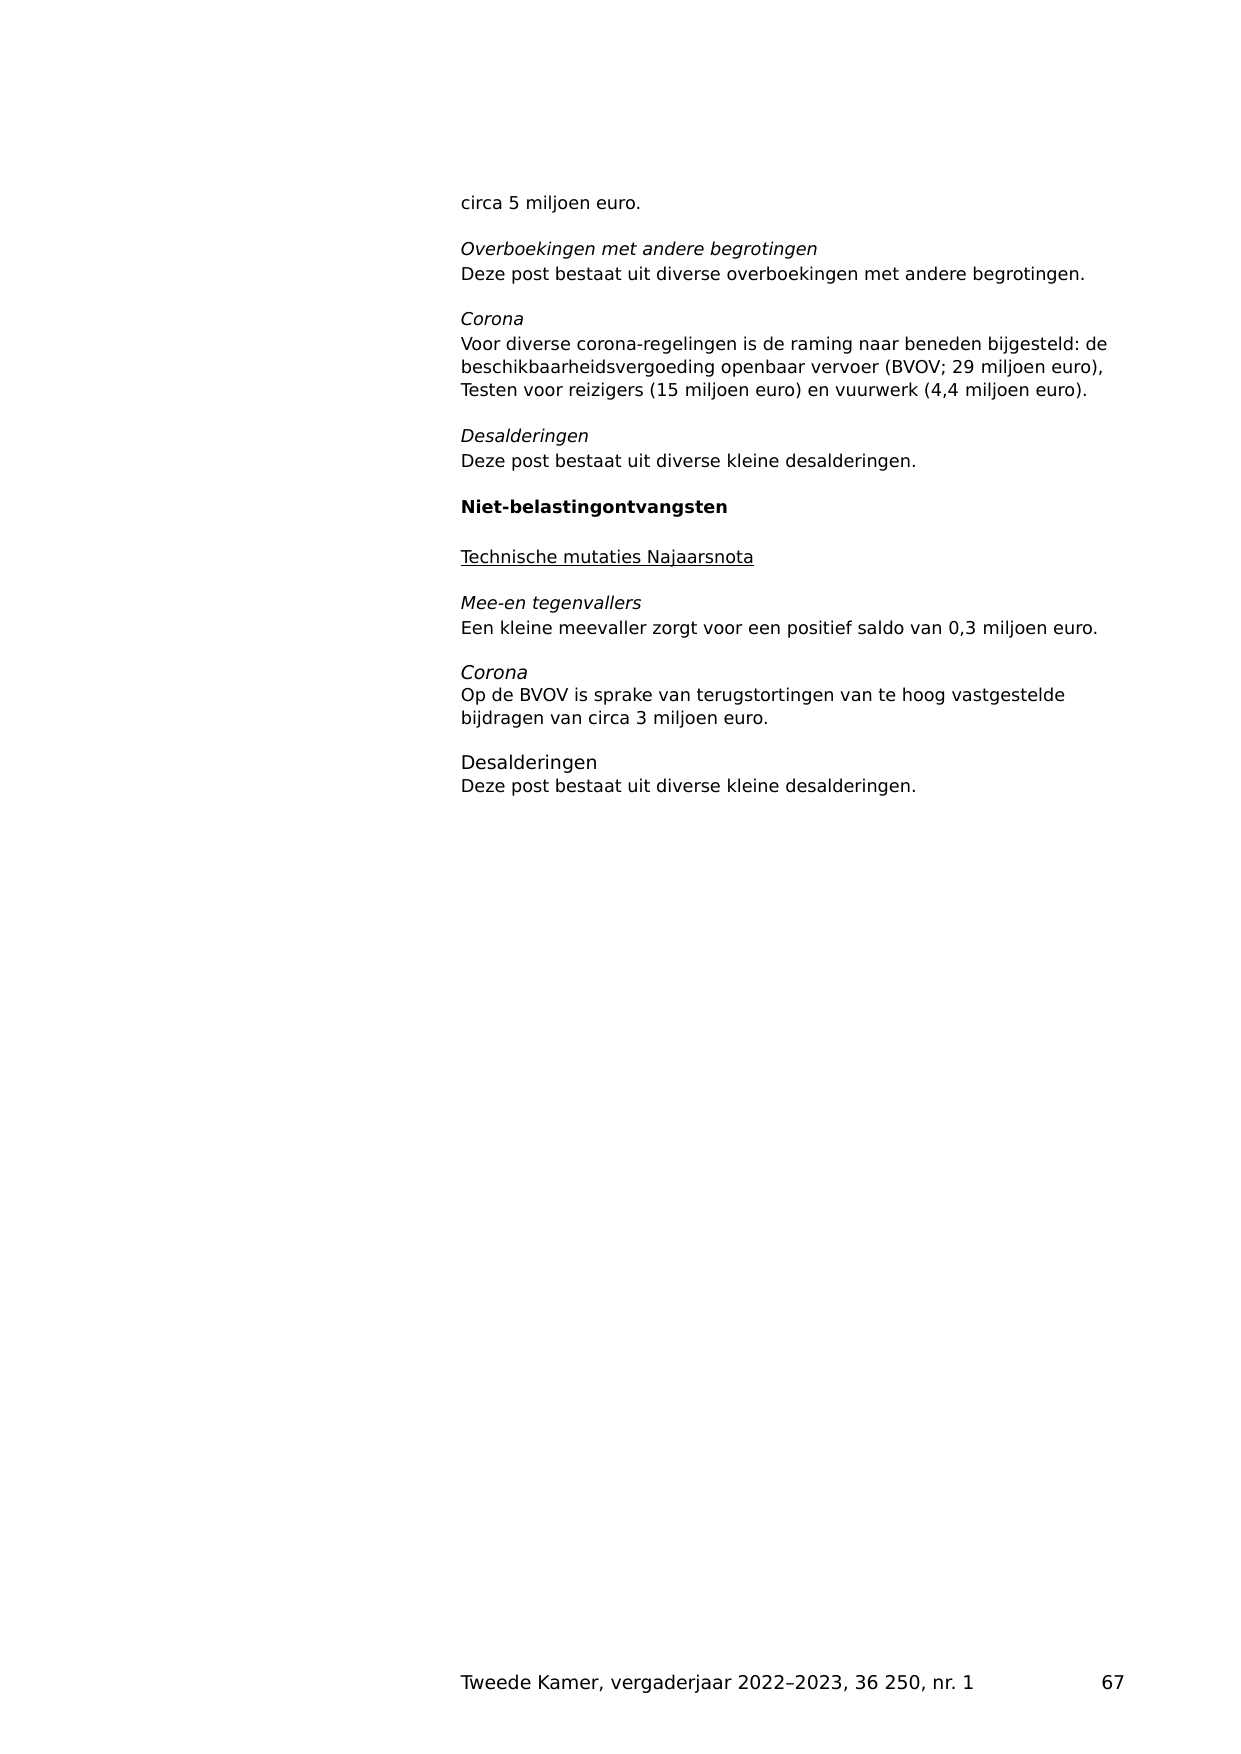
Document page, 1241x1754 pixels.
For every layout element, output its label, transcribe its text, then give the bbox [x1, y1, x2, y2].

text Technische mutaties Najaarsnota [461, 545, 1125, 568]
text Desalderingen [461, 424, 1125, 447]
text Deze post bestaat uit diverse kleine desalderingen. [461, 449, 1125, 472]
text Voor diverse corona-regelingen is de raming naar beneden bijgesteld: de beschikbaarheidsvergoeding openbaar vervoer (BVOV; 29 miljoen euro), Testen voor reizigers (15 miljoen euro) en vuurwerk (4,4 miljoen euro). [461, 332, 1125, 401]
text Corona [461, 662, 1125, 683]
text Overboekingen met andere begrotingen [461, 237, 1125, 259]
text Deze post bestaat uit diverse overboekingen met andere begrotingen. [461, 262, 1125, 284]
text Niet-belastingontvangsten [461, 495, 1125, 518]
text circa 5 miljoen euro. [461, 191, 1125, 214]
text Mee-en tegenvallers [461, 591, 1125, 614]
text Corona [461, 307, 1125, 330]
text Een kleine meevaller zorgt voor een positief saldo van 0,3 miljoen euro. [461, 616, 1125, 639]
text Op de BVOV is sprake van terugstortingen van te hoog vastgestelde bijdragen van circa 3 miljoen euro. [461, 683, 1125, 729]
text Deze post bestaat uit diverse kleine desalderingen. [461, 774, 1125, 797]
text Desalderingen [461, 752, 1125, 774]
